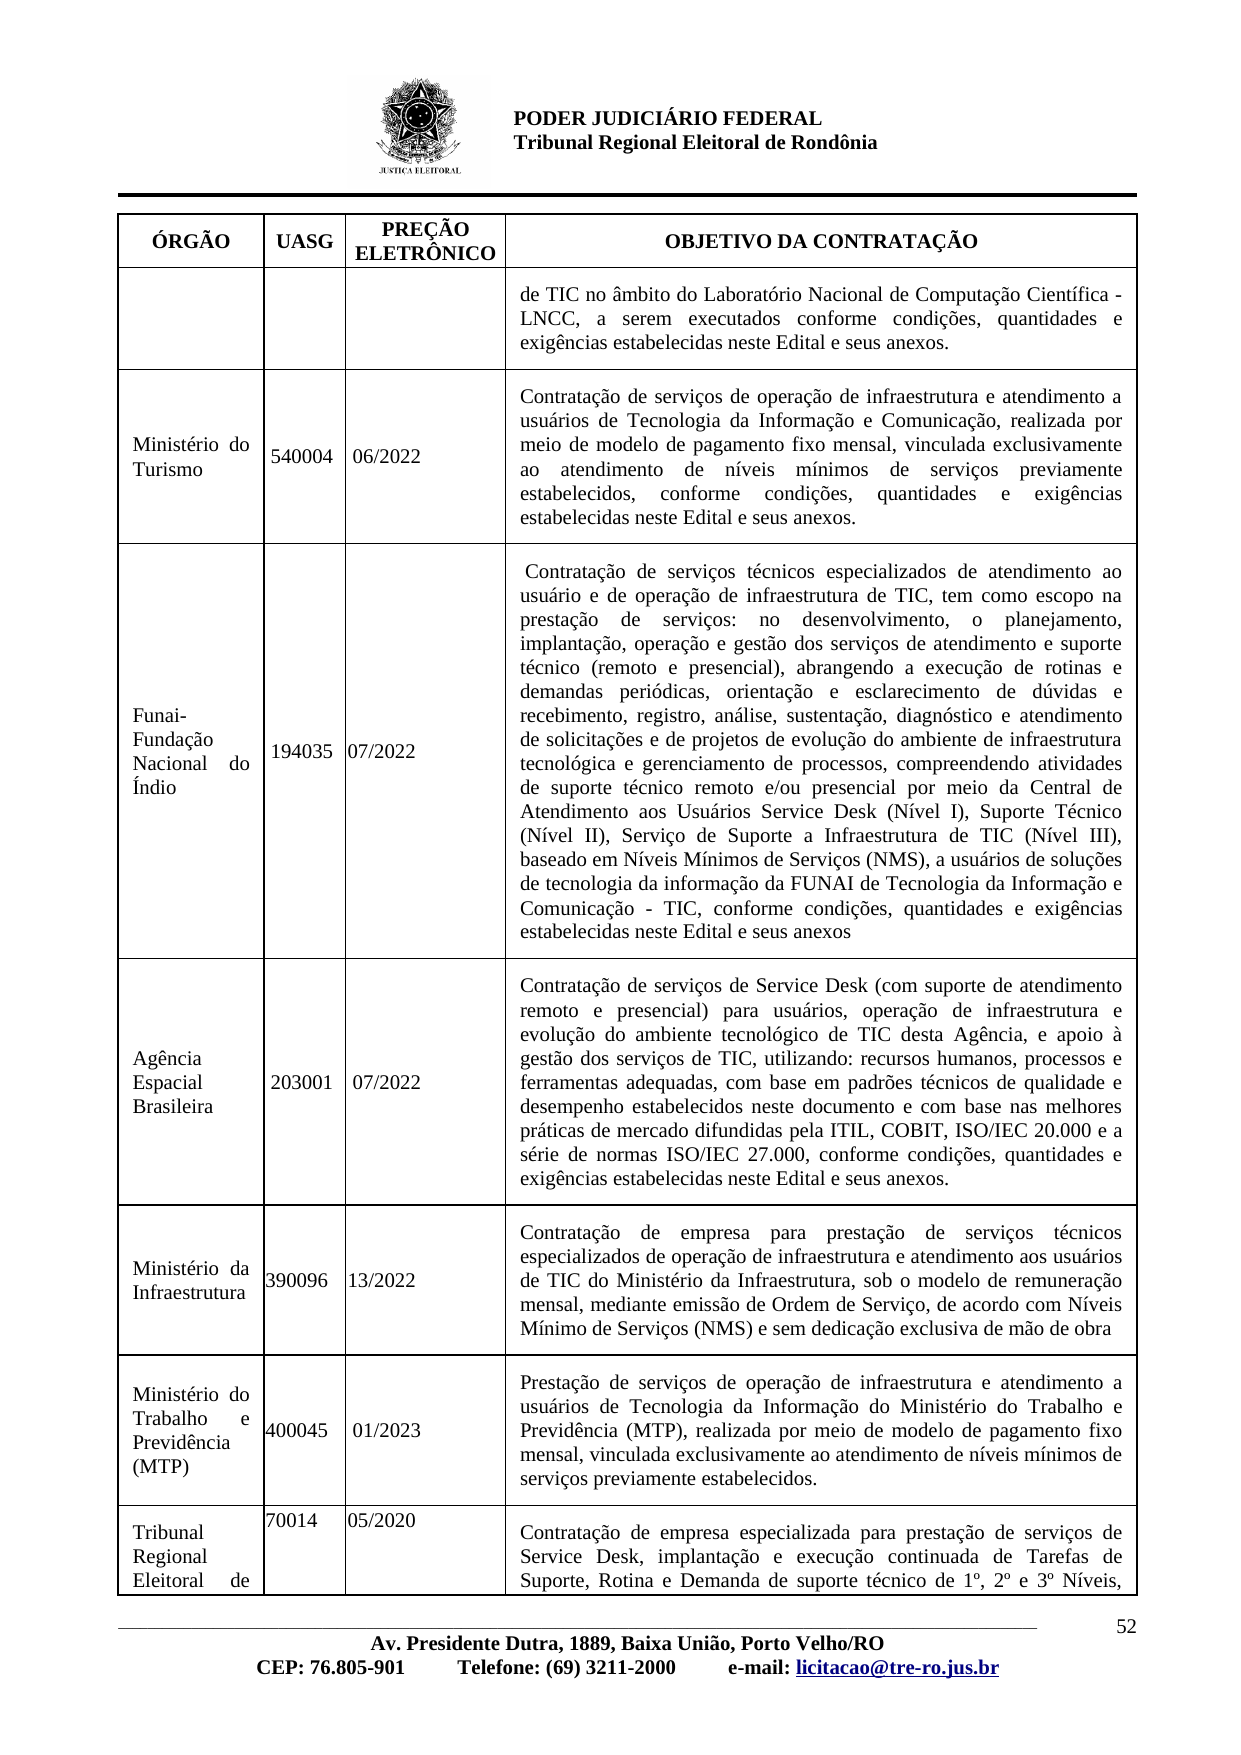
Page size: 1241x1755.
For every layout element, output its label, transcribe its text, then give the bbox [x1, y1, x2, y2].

table_cell 194035 [265, 544, 345, 958]
table_cell Contratação de serviços de Service Desk (com suporte de atendimento remoto e presencial) para usuários, operação de infraestrutura e evolução do ambiente tecnológico de TIC desta Agência, e apoio à gestão dos serviços de TIC, utilizando: recursos humanos, processos e ferramentas adequadas, com base em padrões técnicos de qualidade e desempenho estabelecidos neste documento e com base nas melhores práticas de mercado difundidas pela ITIL, COBIT, ISO/IEC 20.000 e a série de normas ISO/IEC 27.000, conforme condições, quantidades e exigências estabelecidas neste Edital e seus anexos. [506, 959, 1136, 1204]
table_header UASG [265, 215, 345, 266]
table_cell de TIC no âmbito do Laboratório Nacional de Computação Científica - LNCC, a serem executados conforme condições, quantidades e exigências estabelecidas neste Edital e seus anexos. [506, 268, 1136, 368]
table_cell [119, 268, 263, 368]
table_cell Ministério da Infraestrutura [119, 1206, 263, 1354]
table_header ÓRGÃO [119, 215, 263, 266]
table_cell 13/2022 [346, 1206, 505, 1354]
table_cell 01/2023 [346, 1356, 505, 1504]
table_cell 05/2020 [346, 1506, 505, 1594]
table_cell 06/2022 [346, 370, 505, 543]
table_cell 203001 [265, 959, 345, 1204]
table_cell 540004 [265, 370, 345, 543]
table_cell Contratação de serviços de operação de infraestrutura e atendimento a usuários de Tecnologia da Informação e Comunicação, realizada por meio de modelo de pagamento fixo mensal, vinculada exclusivamente ao atendimento de níveis mínimos de serviços previamente estabelecidos, conforme condições, quantidades e exigências estabelecidas neste Edital e seus anexos. [506, 370, 1136, 543]
table_cell Tribunal Regional Eleitoral de [119, 1506, 263, 1594]
table_cell [346, 268, 505, 368]
table_cell 400045 [265, 1356, 345, 1504]
table_cell 70014 [265, 1506, 345, 1594]
table_cell Funai- Fundação Nacional do Índio [119, 544, 263, 958]
table_cell Contratação de serviços técnicos especializados de atendimento ao usuário e de operação de infraestrutura de TIC, tem como escopo na prestação de serviços: no desenvolvimento, o planejamento, implantação, operação e gestão dos serviços de atendimento e suporte técnico (remoto e presencial), abrangendo a execução de rotinas e demandas periódicas, orientação e esclarecimento de dúvidas e recebimento, registro, análise, sustentação, diagnóstico e atendimento de solicitações e de projetos de evolução do ambiente de infraestrutura tecnológica e gerenciamento de processos, compreendendo atividades de suporte técnico remoto e/ou presencial por meio da Central de Atendimento aos Usuários Service Desk (Nível I), Suporte Técnico (Nível II), Serviço de Suporte a Infraestrutura de TIC (Nível III), baseado em Níveis Mínimos de Serviços (NMS), a usuários de soluções de tecnologia da informação da FUNAI de Tecnologia da Informação e Comunicação - TIC, conforme condições, quantidades e exigências estabelecidas neste Edital e seus anexos [506, 544, 1136, 958]
table_cell Ministério do Trabalho e Previdência (MTP) [119, 1356, 263, 1504]
table_cell 390096 [265, 1206, 345, 1354]
table_cell Prestação de serviços de operação de infraestrutura e atendimento a usuários de Tecnologia da Informação do Ministério do Trabalho e Previdência (MTP), realizada por meio de modelo de pagamento fixo mensal, vinculada exclusivamente ao atendimento de níveis mínimos de serviços previamente estabelecidos. [506, 1356, 1136, 1504]
table_cell [265, 268, 345, 368]
table_cell Contratação de empresa para prestação de serviços técnicos especializados de operação de infraestrutura e atendimento aos usuários de TIC do Ministério da Infraestrutura, sob o modelo de remuneração mensal, mediante emissão de Ordem de Serviço, de acordo com Níveis Mínimo de Serviços (NMS) e sem dedicação exclusiva de mão de obra [506, 1206, 1136, 1354]
table_cell Agência Espacial Brasileira [119, 959, 263, 1204]
table_header PREÇÃO ELETRÔNICO [346, 215, 505, 266]
table_cell Ministério do Turismo [119, 370, 263, 543]
table_cell 07/2022 [346, 959, 505, 1204]
table_cell 07/2022 [346, 544, 505, 958]
table_header OBJETIVO DA CONTRATAÇÃO [506, 215, 1136, 266]
table_cell Contratação de empresa especializada para prestação de serviços de Service Desk, implantação e execução continuada de Tarefas de Suporte, Rotina e Demanda de suporte técnico de 1º, 2º e 3º Níveis, [506, 1506, 1136, 1594]
